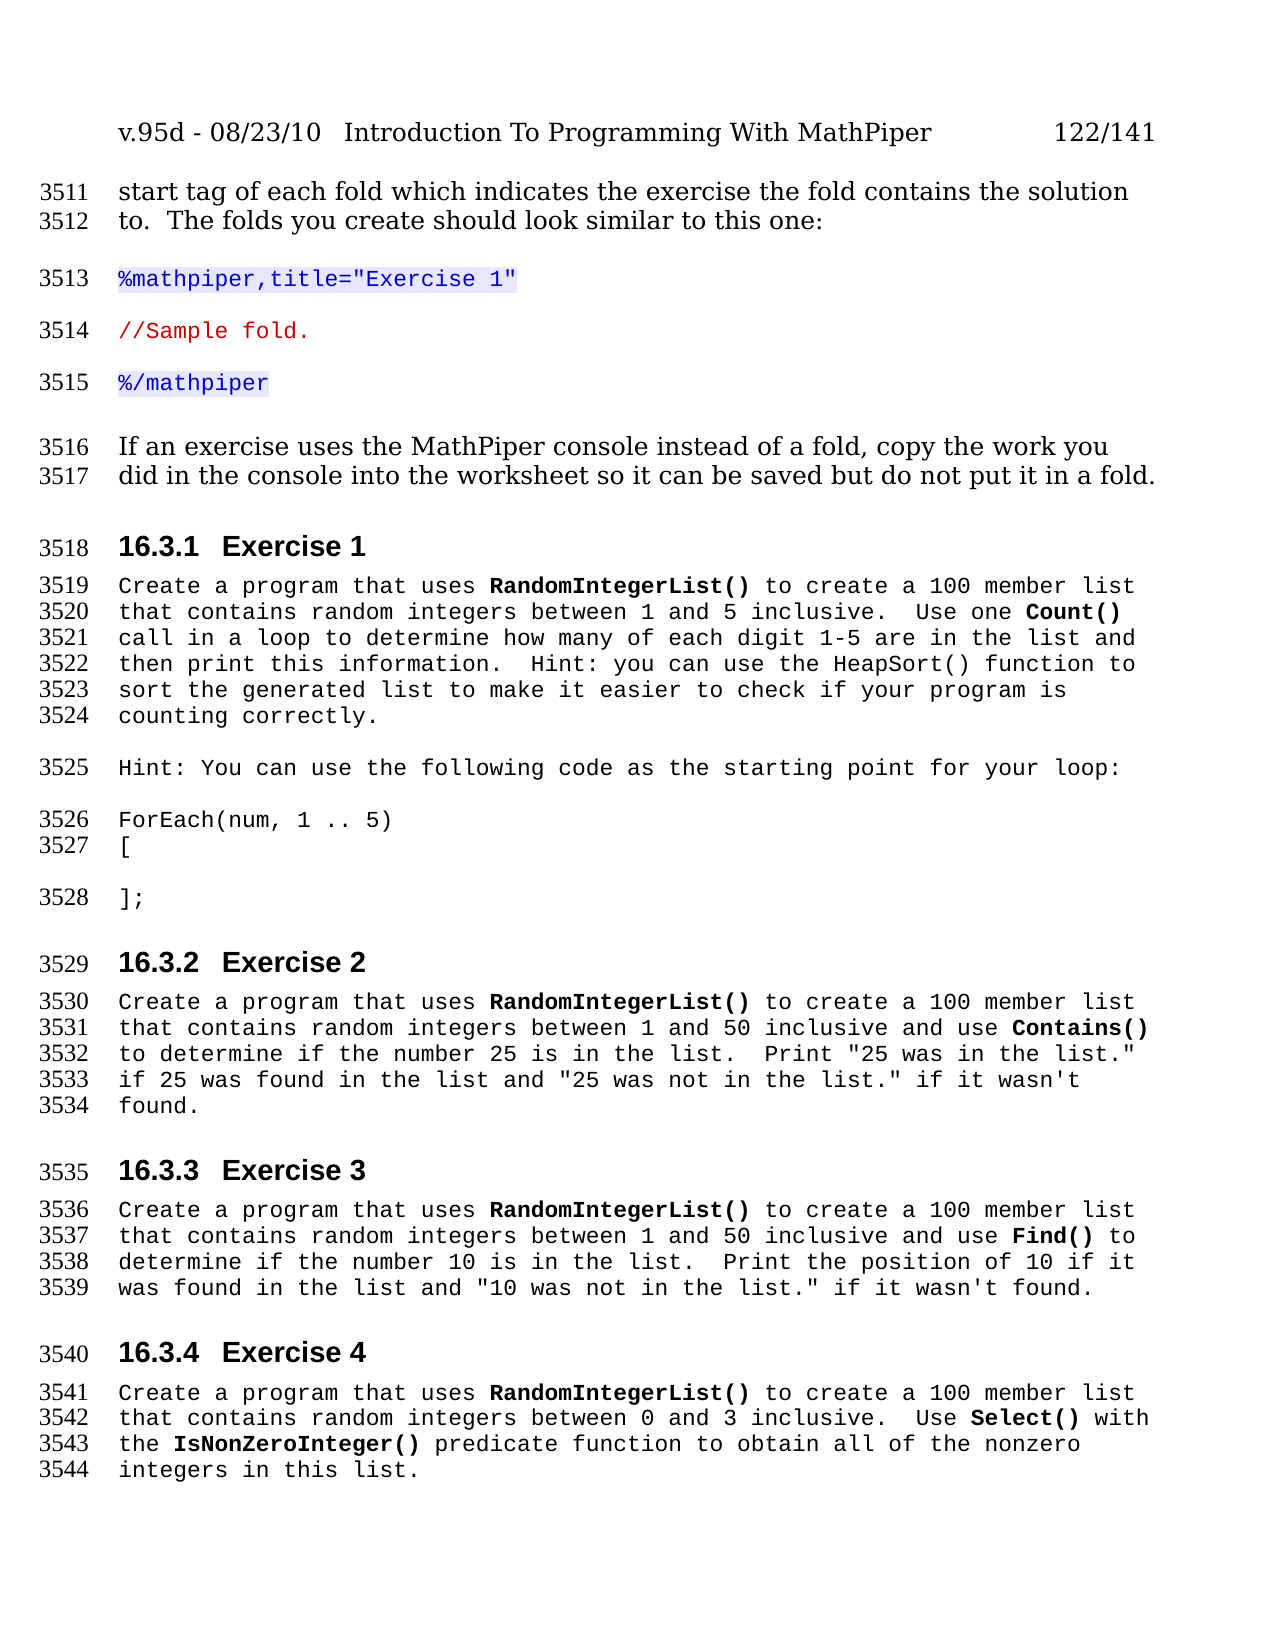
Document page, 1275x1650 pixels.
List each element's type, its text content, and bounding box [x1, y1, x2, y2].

text Create a program that uses RandomIntegerList() to create a 100 member list that contains random integers between 1 and 50 inclusive and use Contains() to determine if the number 25 is in the list. Print "25 was in the list." if 25 was found in the list and "25 was not in the list." if it wasn't found. [118, 990, 1157, 1120]
subtitle Exercise 4 [118, 1335, 1157, 1369]
text Hint: You can use the following code as the starting point for your loop: [118, 756, 1157, 782]
text start tag of each fold which indicates the exercise the fold contains the solution to. The folds you create should look similar to this one: [118, 177, 1157, 235]
text %mathpiper,title="Exercise 1" [118, 267, 1157, 293]
text Create a program that uses RandomIntegerList() to create a 100 member list that contains random integers between 0 and 3 inclusive. Use Select() with the IsNonZeroInteger() predicate function to obtain all of the nonzero integers in this list. [118, 1381, 1157, 1484]
text Create a program that uses RandomIntegerList() to create a 100 member list that contains random integers between 1 and 50 inclusive and use Find() to determine if the number 10 is in the list. Print the position of 10 if it was found in the list and "10 was not in the list." if it wasn't found. [118, 1198, 1157, 1302]
subtitle Exercise 2 [118, 945, 1157, 978]
text If an exercise uses the MathPiper console instead of a fold, copy the work you did in the console into the worksheet so it can be saved but do not put it in a fold. [118, 432, 1157, 490]
text %/mathpiper [118, 371, 1157, 397]
text [ [118, 834, 1157, 860]
subtitle Exercise 3 [118, 1153, 1157, 1187]
text Create a program that uses RandomIntegerList() to create a 100 member list that contains random integers between 1 and 5 inclusive. Use one Count() call in a loop to determine how many of each digit 1-5 are in the list and then print this information. Hint: you can use the HeapSort() function to sort the generated list to make it easier to check if your program is counting correctly. [118, 574, 1157, 730]
text ForEach(num, 1 .. 5) [118, 808, 1157, 834]
text //Sample fold. [118, 319, 1157, 345]
text ]; [118, 886, 1157, 912]
subtitle Exercise 1 [118, 529, 1157, 563]
